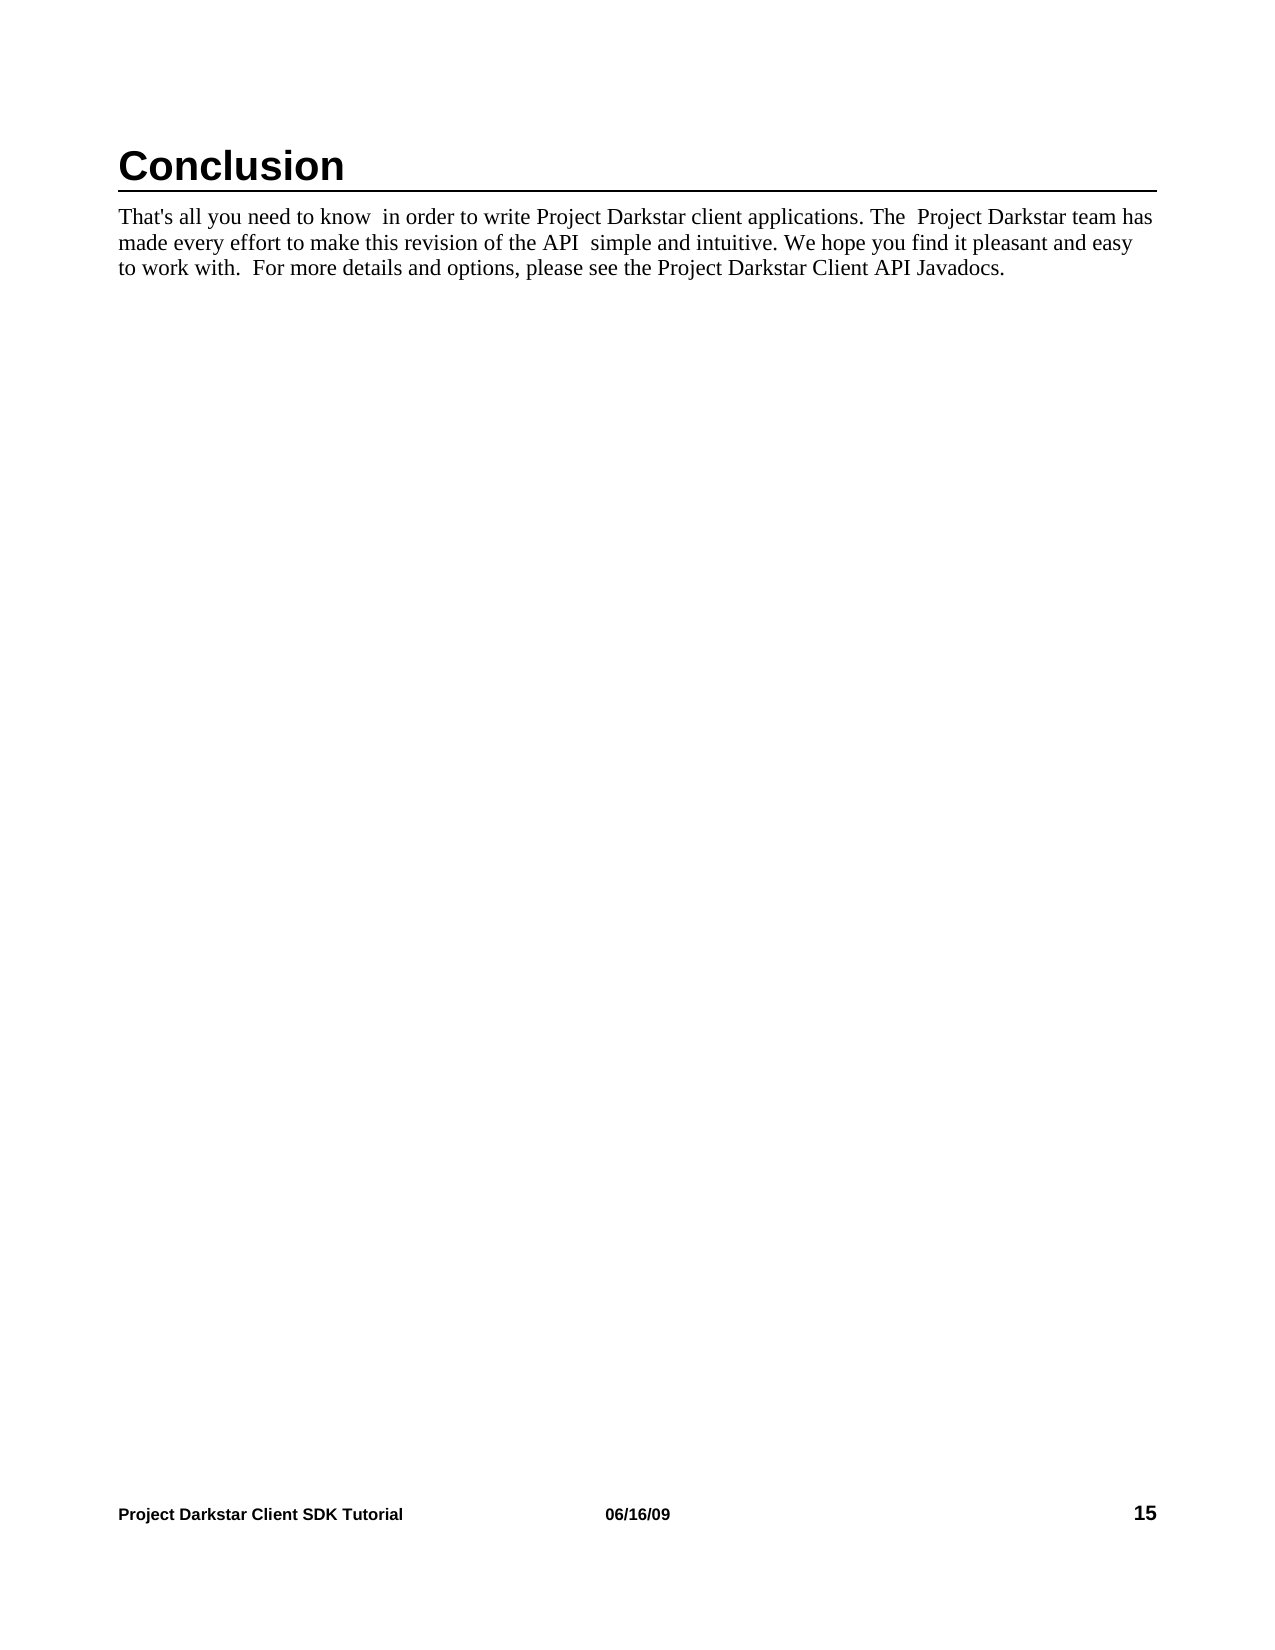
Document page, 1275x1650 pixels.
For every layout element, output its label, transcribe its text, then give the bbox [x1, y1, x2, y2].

subtitle Conclusion [118, 143, 1157, 190]
text That's all you need to know in order to write Project Darkstar client applications. The Project Darkstar team has made every effort to make this revision of the API simple and intuitive. We hope you find it pleasant and easy to work with. For more details and options, please see the Project Darkstar Client API Javadocs. [118, 204, 1157, 281]
